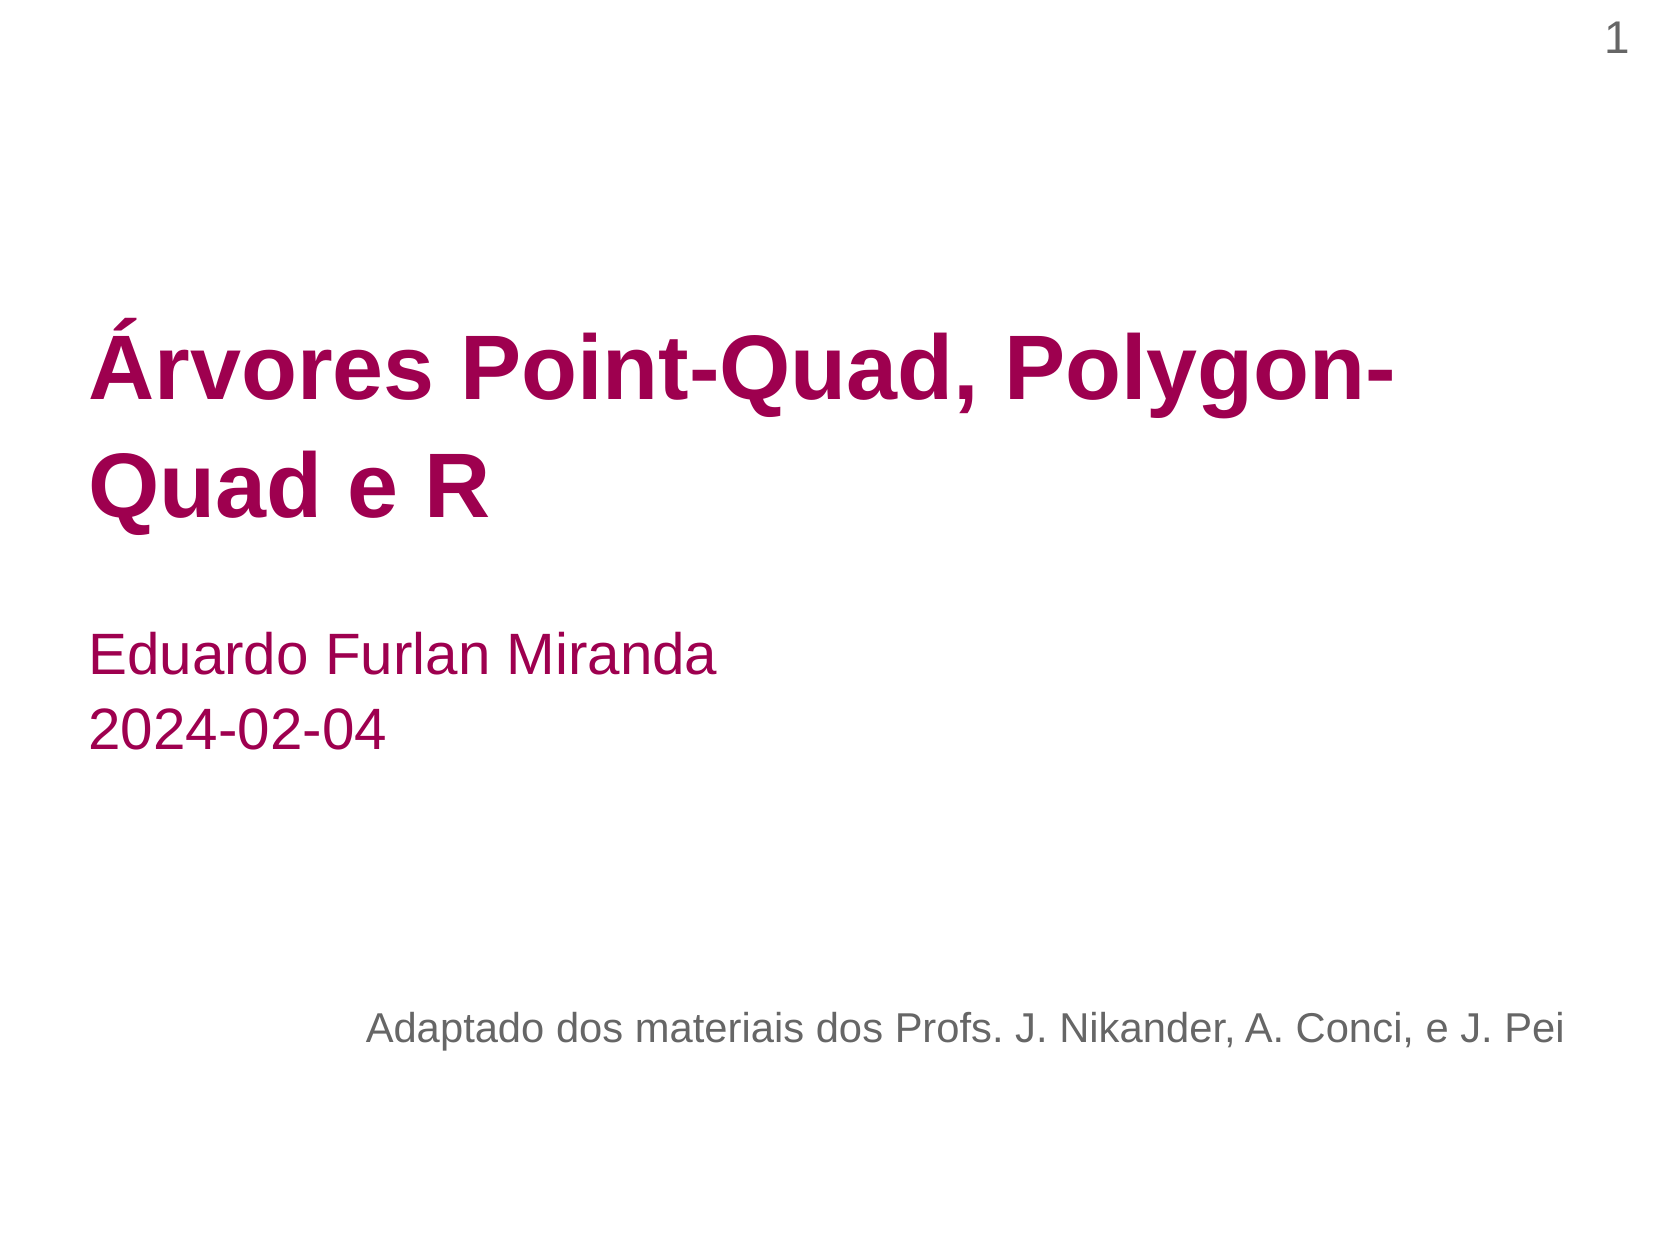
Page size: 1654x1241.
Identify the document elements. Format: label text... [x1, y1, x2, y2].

list Adaptado dos materiais dos Profs. J. Nikander, A. Conci, e J. Pei [88, 998, 1565, 1211]
title Árvores Point-Quad, Polygon-Quad e R Eduardo Furlan Miranda 2024-02-04 [88, 29, 1565, 998]
